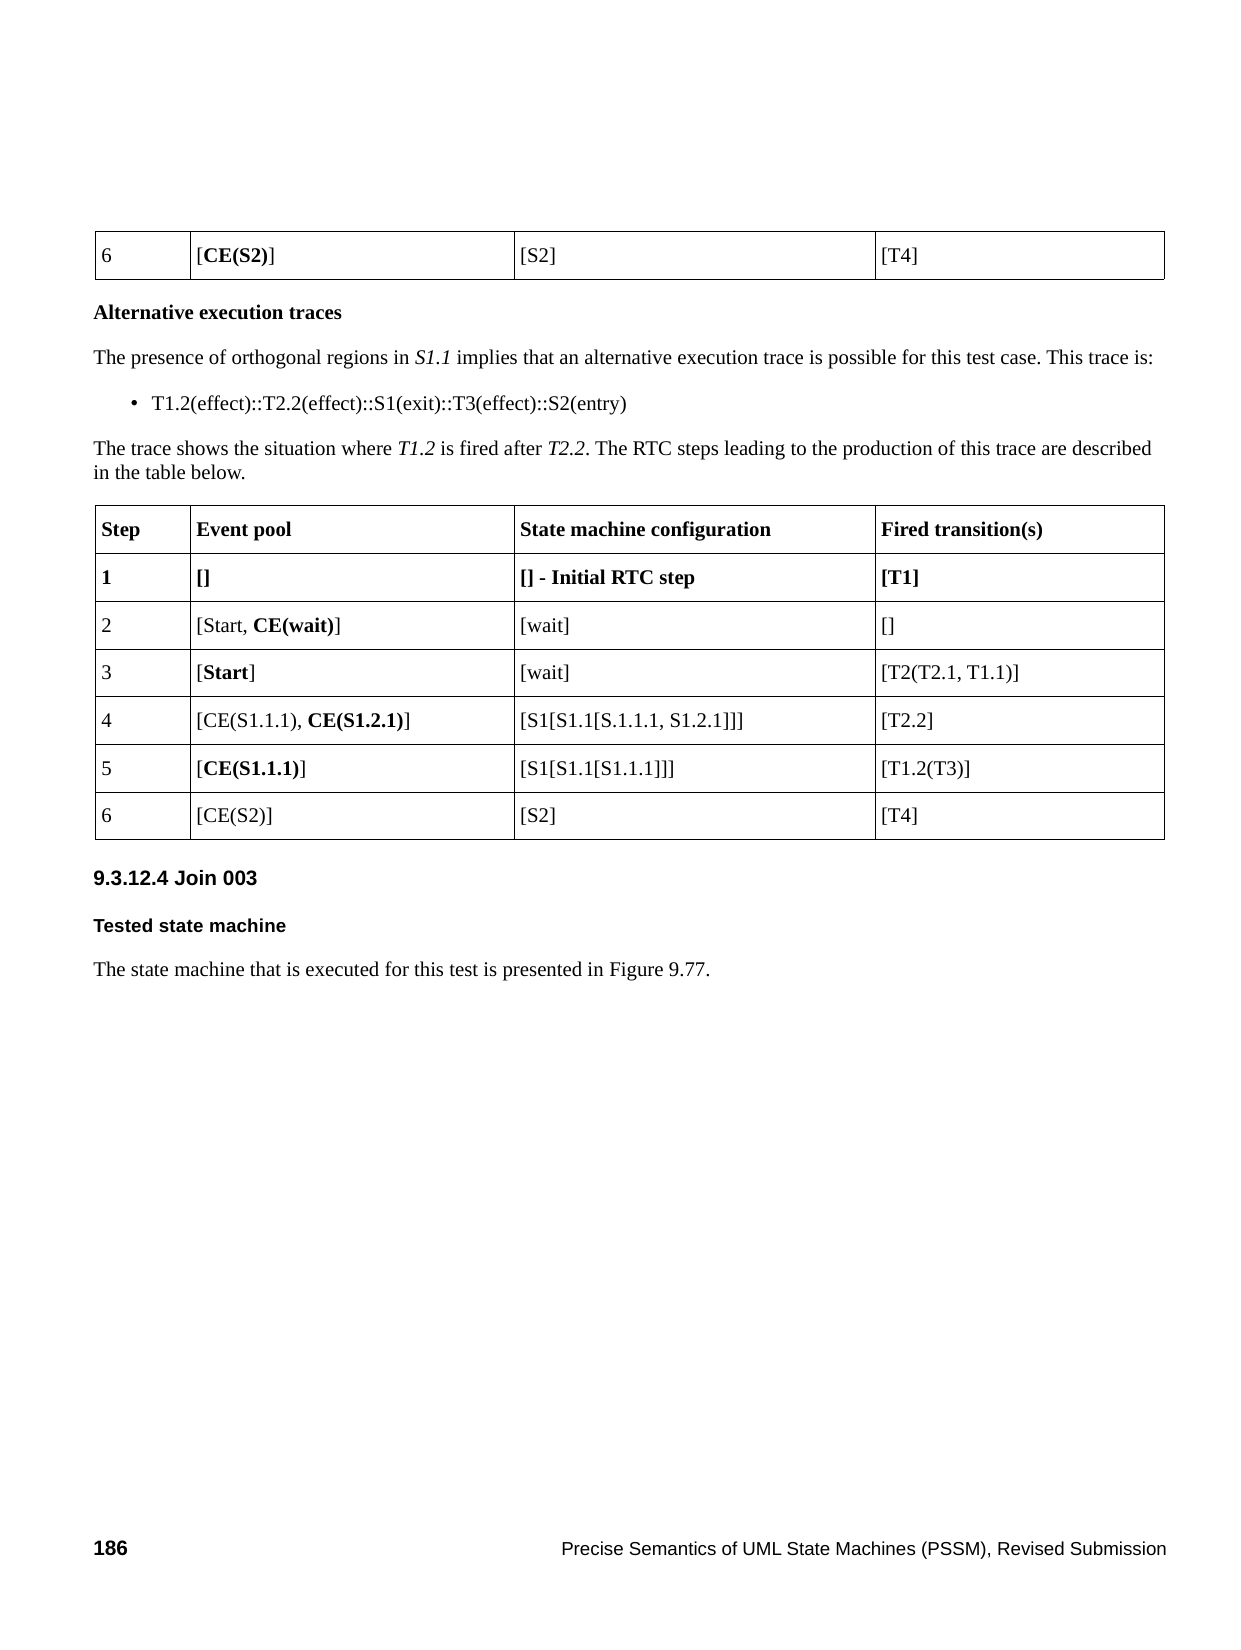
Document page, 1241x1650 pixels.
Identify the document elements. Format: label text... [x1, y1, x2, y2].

text The presence of orthogonal regions in S1.1 implies that an alternative execution trace is possible for this test case. This trace is: [93, 345, 1164, 369]
table_cell [wait] [515, 650, 875, 696]
table_cell 5 [96, 745, 190, 792]
table_cell 6 [96, 793, 190, 839]
subtitle Join 003 [93, 864, 1164, 889]
table_header State machine configuration [515, 506, 875, 553]
table_cell [] [876, 602, 1164, 648]
table_cell [CE(S1.1.1), CE(S1.2.1)] [191, 697, 514, 744]
table_cell [T1.2(T3)] [876, 745, 1164, 792]
table_cell 6 [96, 232, 190, 279]
text The trace shows the situation where T1.2 is fired after T2.2. The RTC steps leading to the production of this trace are described in the table below. [93, 436, 1164, 484]
table_cell 2 [96, 602, 190, 648]
text The state machine that is executed for this test is presented in Figure 9.77. [93, 957, 1164, 981]
table_cell [wait] [515, 602, 875, 648]
table_header Step [96, 506, 190, 553]
table_cell 4 [96, 697, 190, 744]
table_cell [T4] [876, 793, 1164, 839]
table_cell [Start] [191, 650, 514, 696]
table_cell [] [191, 554, 514, 601]
table_cell [CE(S1.1.1)] [191, 745, 514, 792]
list T1.2(effect)::T2.2(effect)::S1(exit)::T3(effect)::S2(entry) [131, 390, 1164, 415]
table_cell [] - Initial RTC step [515, 554, 875, 601]
table_cell 1 [96, 554, 190, 601]
table_cell [CE(S2)] [191, 232, 514, 279]
table_cell [S1[S1.1[S.1.1.1, S1.2.1]]] [515, 697, 875, 744]
table_cell [T4] [876, 232, 1164, 279]
table_cell [CE(S2)] [191, 793, 514, 839]
table_cell [S2] [515, 793, 875, 839]
subtitle Tested state machine [93, 914, 1164, 936]
table_cell [S1[S1.1[S1.1.1]]] [515, 745, 875, 792]
text Alternative execution traces [93, 300, 1164, 324]
table_cell 3 [96, 650, 190, 696]
table_cell [Start, CE(wait)] [191, 602, 514, 648]
table_cell [T2.2] [876, 697, 1164, 744]
table_header Fired transition(s) [876, 506, 1164, 553]
table_header Event pool [191, 506, 514, 553]
table_cell [T1] [876, 554, 1164, 601]
table_cell [T2(T2.1, T1.1)] [876, 650, 1164, 696]
table_cell [S2] [515, 232, 875, 279]
